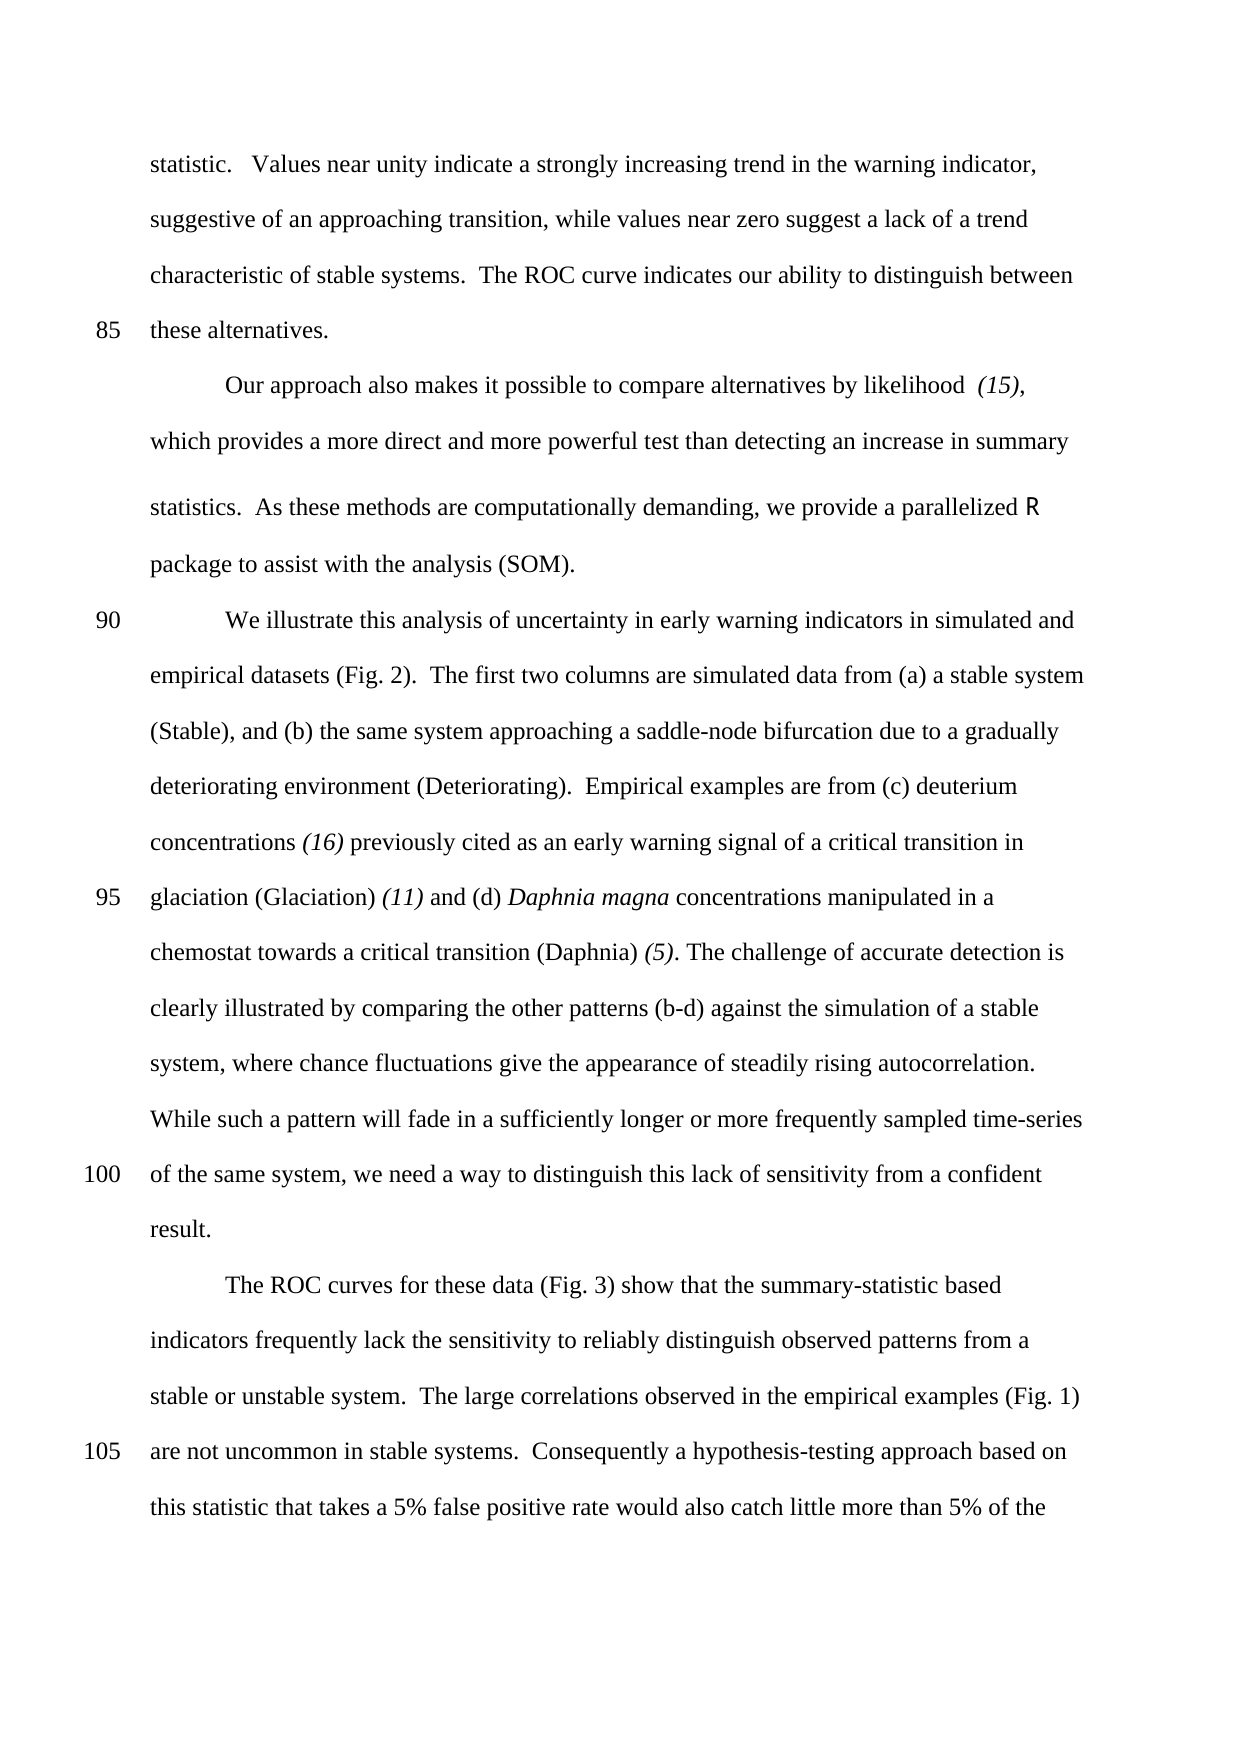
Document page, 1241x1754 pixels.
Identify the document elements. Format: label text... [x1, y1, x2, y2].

text We illustrate this analysis of uncertainty in early warning indicators in simulated and empirical datasets (Fig. 2). The first two columns are simulated data from (a) a stable system (Stable), and (b) the same system approaching a saddle-node bifurcation due to a gradually deteriorating environment (Deteriorating). Empirical examples are from (c) deuterium concentrations (16)⁠ previously cited as an early warning signal of a critical transition in glaciation (Glaciation) (11)⁠ and (d) Daphnia magna concentrations manipulated in a chemostat towards a critical transition (Daphnia) (5). The challenge of accurate detection is clearly illustrated by comparing the other patterns (b-d) against the simulation of a stable system, where chance fluctuations give the appearance of steadily rising autocorrelation. While such a pattern will fade in a sufficiently longer or more frequently sampled time-series of the same system, we need a way to distinguish this lack of sensitivity from a confident result. [150, 606, 1090, 1243]
text statistic. Values near unity indicate a strongly increasing trend in the warning indicator, suggestive of an approaching transition, while values near zero suggest a lack of a trend characteristic of stable systems. The ROC curve indicates our ability to distinguish between these alternatives. [150, 150, 1090, 344]
text Our approach also makes it possible to compare alternatives by likelihood (15)⁠, which provides a more direct and more powerful test than detecting an increase in summary statistics. As these methods are computationally demanding, we provide a parallelized R package to assist with the analysis (SOM). [150, 372, 1090, 578]
text The ROC curves for these data (Fig. 3) show that the summary-statistic based indicators frequently lack the sensitivity to reliably distinguish observed patterns from a stable or unstable system. The large correlations observed in the empirical examples (Fig. 1) are not uncommon in stable systems. Consequently a hypothesis-testing approach based on this statistic that takes a 5% false positive rate would also catch little more than 5% of the [150, 1271, 1090, 1520]
